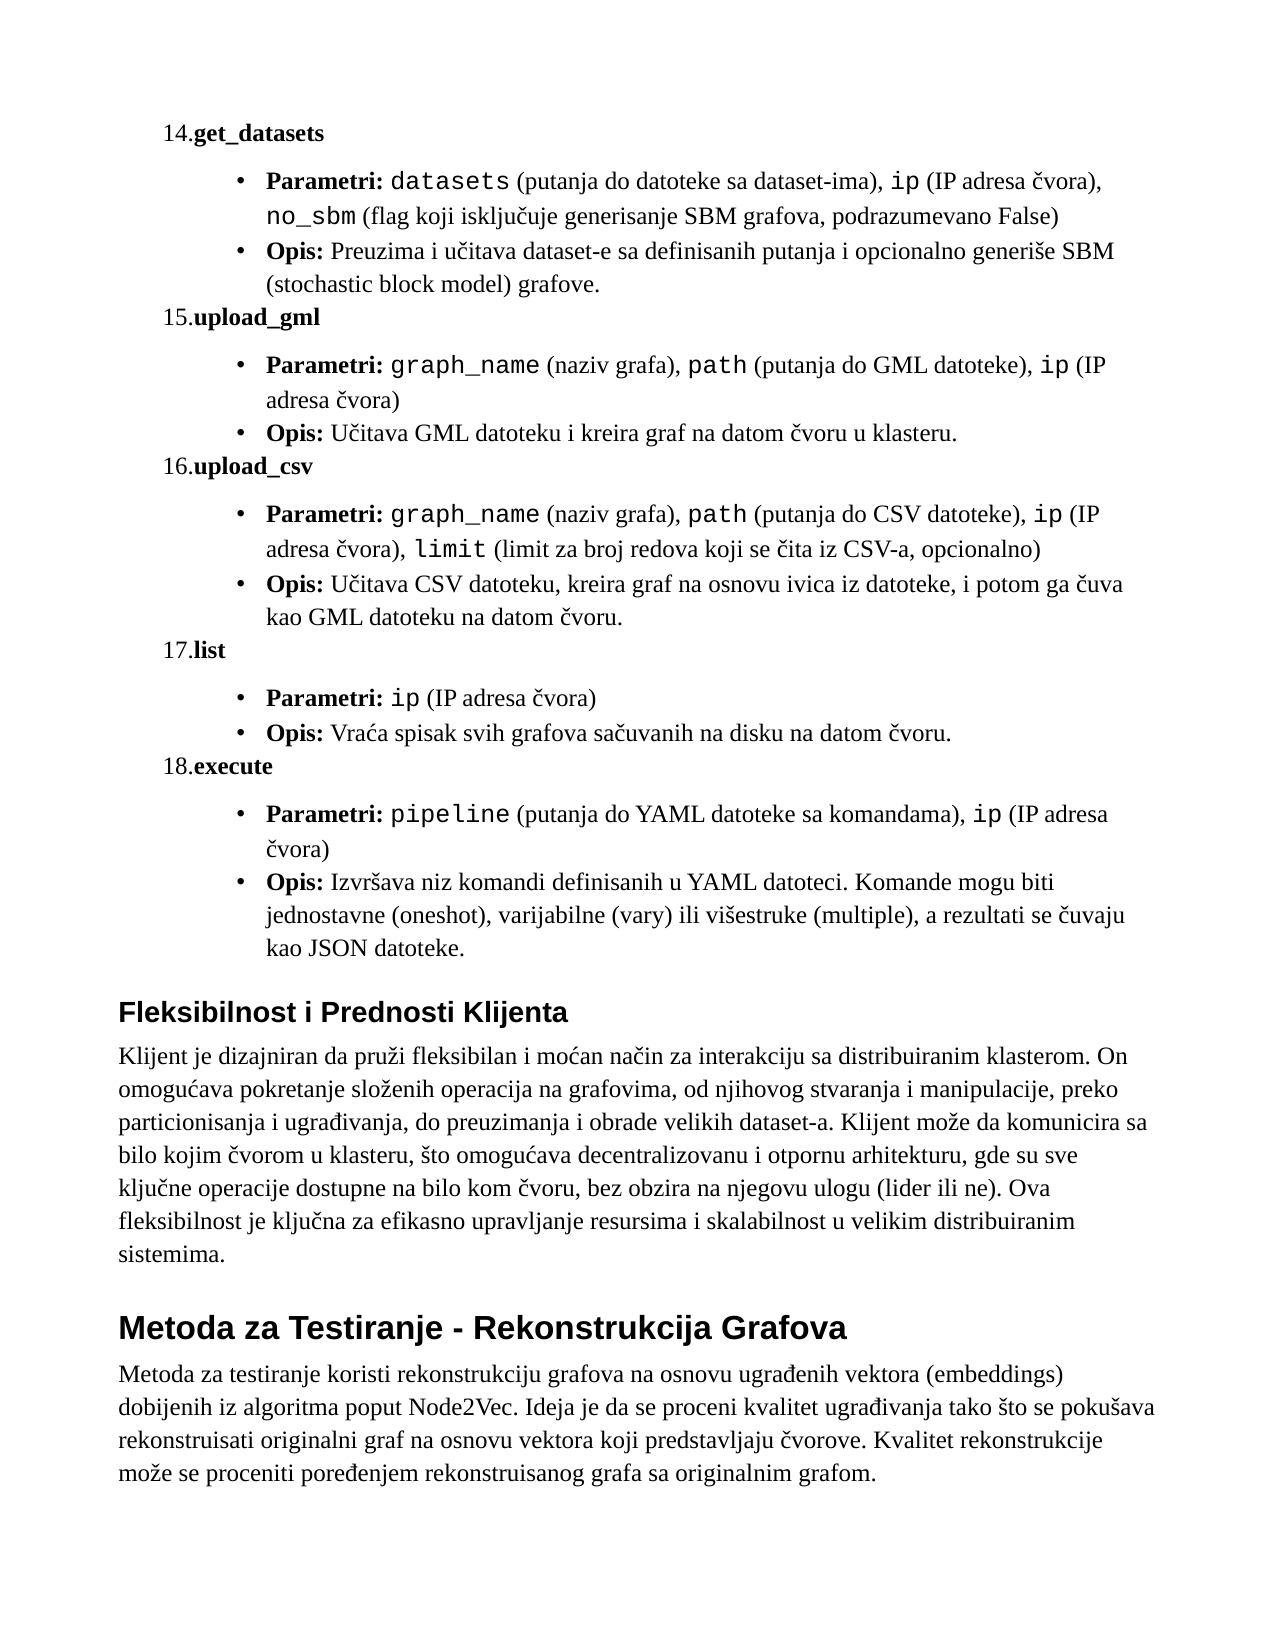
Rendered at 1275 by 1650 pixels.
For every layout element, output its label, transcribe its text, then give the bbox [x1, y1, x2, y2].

text Metoda za testiranje koristi rekonstrukciju grafova na osnovu ugrađenih vektora (embeddings) dobijenih iz algoritma poput Node2Vec. Ideja je da se proceni kvalitet ugrađivanja tako što se pokušava rekonstruisati originalni graf na osnovu vektora koji predstavljaju čvorove. Kvalitet rekonstrukcije može se proceniti poređenjem rekonstruisanog grafa sa originalnim grafom. [118, 1359, 1157, 1487]
list upload_gml [162, 302, 1157, 331]
list Parametri: datasets (putanja do datoteke sa dataset-ima), ip (IP adresa čvora), no_sbm (flag koji isključuje generisanje SBM grafova, podrazumevano False) [236, 166, 1157, 232]
list execute [162, 751, 1157, 780]
list Opis: Vraća spisak svih grafova sačuvanih na disku na datom čvoru. [236, 718, 1157, 747]
list Parametri: ip (IP adresa čvora) [236, 683, 1157, 714]
list Opis: Preuzima i učitava dataset-e sa definisanih putanja i opcionalno generiše SBM (stochastic block model) grafove. [236, 236, 1157, 298]
list Parametri: pipeline (putanja do YAML datoteke sa komandama), ip (IP adresa čvora) [236, 799, 1157, 863]
text Klijent je dizajniran da pruži fleksibilan i moćan način za interakciju sa distribuiranim klasterom. On omogućava pokretanje složenih operacija na grafovima, od njihovog stvaranja i manipulacije, preko particionisanja i ugrađivanja, do preuzimanja i obrade velikih dataset-a. Klijent može da komunicira sa bilo kojim čvorom u klasteru, što omogućava decentralizovanu i otpornu arhitekturu, gde su sve ključne operacije dostupne na bilo kom čvoru, bez obzira na njegovu ulogu (lider ili ne). Ova fleksibilnost je ključna za efikasno upravljanje resursima i skalabilnost u velikim distribuiranim sistemima. [118, 1041, 1157, 1268]
list upload_csv [162, 451, 1157, 480]
list list [162, 635, 1157, 664]
list Parametri: graph_name (naziv grafa), path (putanja do CSV datoteke), ip (IP adresa čvora), limit (limit za broj redova koji se čita iz CSV-a, opcionalno) [236, 499, 1157, 564]
list Opis: Izvršava niz komandi definisanih u YAML datoteci. Komande mogu biti jednostavne (oneshot), varijabilne (vary) ili višestruke (multiple), a rezultati se čuvaju kao JSON datoteke. [236, 867, 1157, 962]
subtitle Metoda za Testiranje - Rekonstrukcija Grafova [118, 1308, 1157, 1346]
list get_datasets [162, 118, 1157, 147]
list Parametri: graph_name (naziv grafa), path (putanja do GML datoteke), ip (IP adresa čvora) [236, 350, 1157, 414]
subtitle Fleksibilnost i Prednosti Klijenta [118, 995, 1157, 1029]
list Opis: Učitava CSV datoteku, kreira graf na osnovu ivica iz datoteke, i potom ga čuva kao GML datoteku na datom čvoru. [236, 569, 1157, 631]
list Opis: Učitava GML datoteku i kreira graf na datom čvoru u klasteru. [236, 418, 1157, 447]
